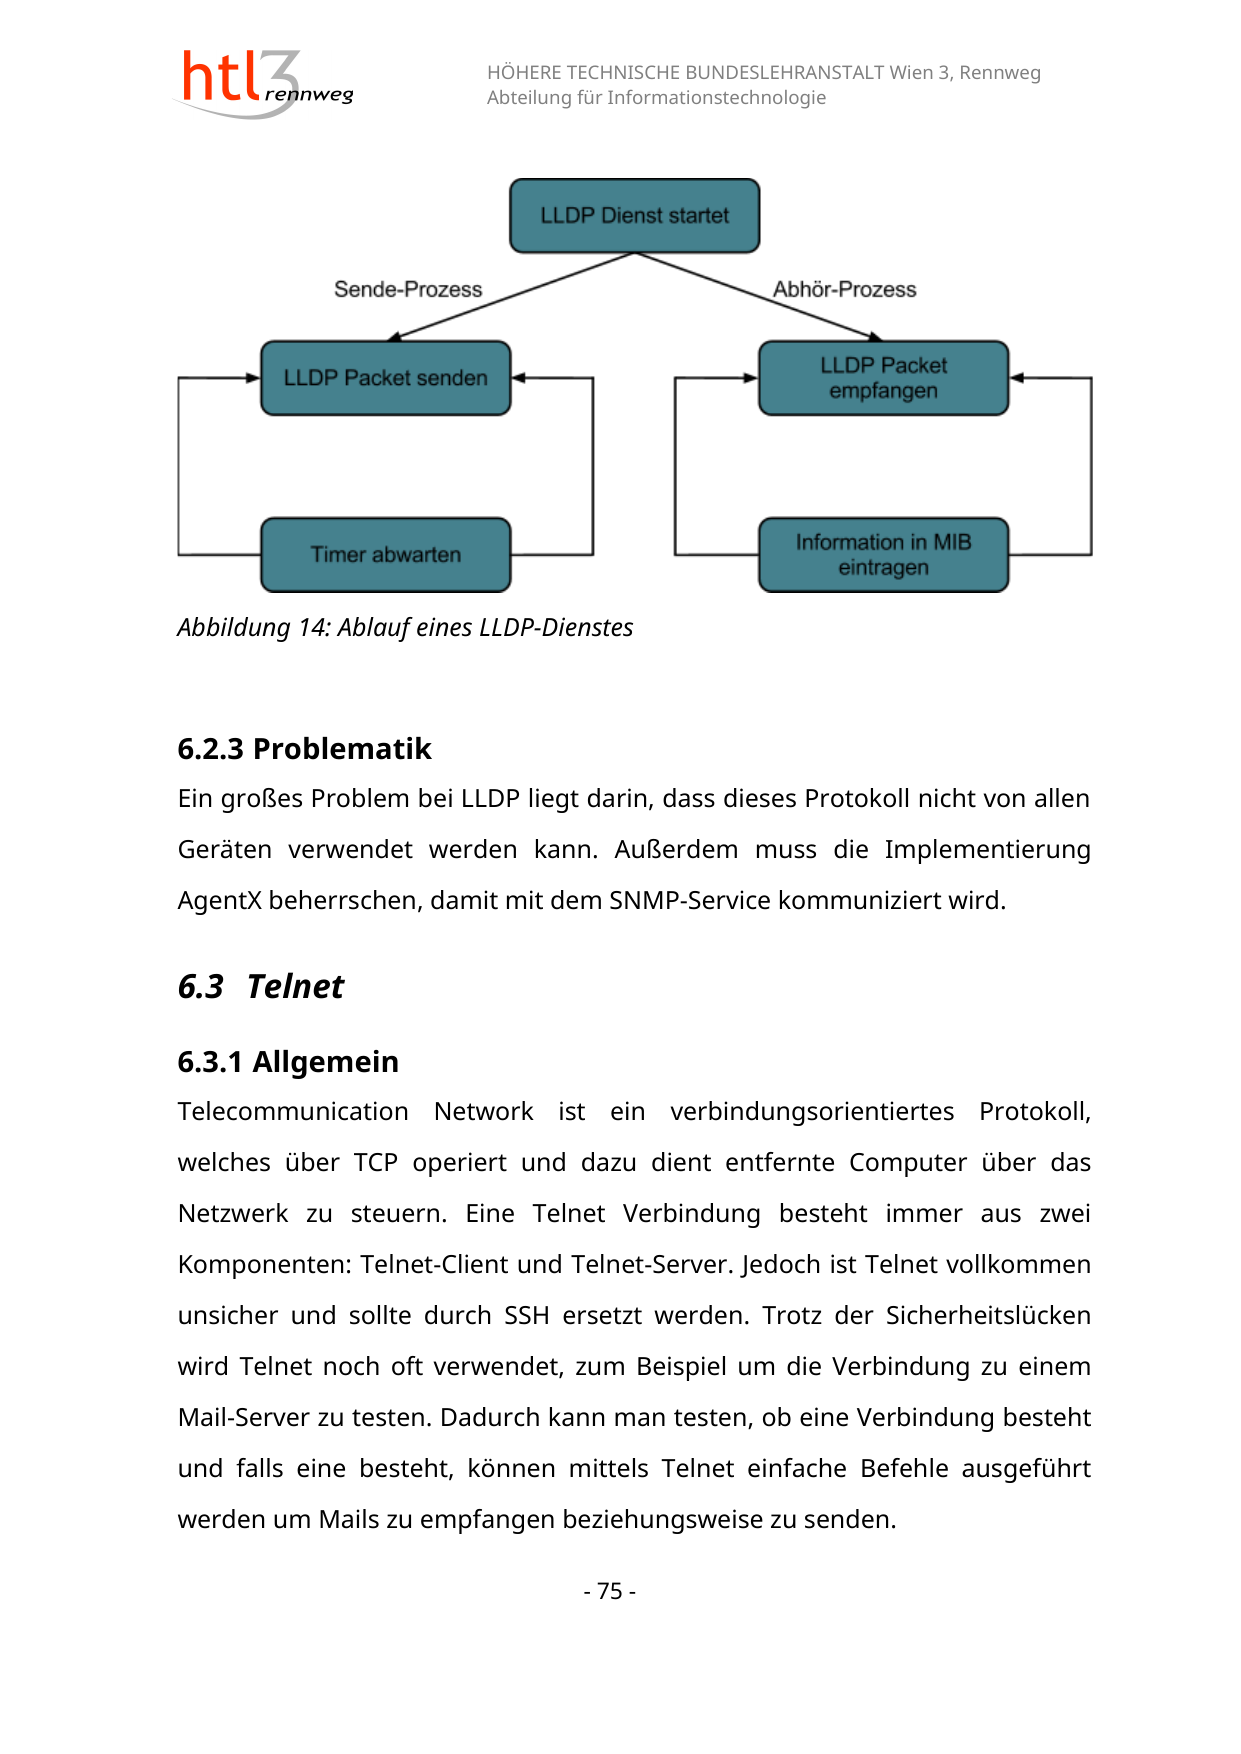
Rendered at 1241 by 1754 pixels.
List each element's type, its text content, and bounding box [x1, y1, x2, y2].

text Telecommunication Network ist ein verbindungsorientiertes Protokoll, welches über TCP operiert und dazu dient entfernte Computer über das Netzwerk zu steuern. Eine Telnet Verbindung besteht immer aus zwei Komponenten: Telnet-Client und Telnet-Server. Jedoch ist Telnet vollkommen unsicher und sollte durch SSH ersetzt werden. Trotz der Sicherheitslücken wird Telnet noch oft verwendet, zum Beispiel um die Verbindung zu einem Mail-Server zu testen. Dadurch kann man testen, ob eine Verbindung besteht und falls eine besteht, können mittels Telnet einfache Befehle ausgeführt werden um Mails zu empfangen beziehungsweise zu senden. [177, 1094, 1092, 1536]
text Ein großes Problem bei LLDP liegt darin, dass dieses Protokoll nicht von allen Geräten verwendet werden kann. Außerdem muss die Implementierung AgentX beherrschen, damit mit dem SNMP-Service kommuniziert wird. [177, 781, 1092, 917]
subtitle Problematik [177, 728, 1092, 768]
subtitle Telnet [177, 963, 1092, 1008]
subtitle Allgemein [177, 1042, 1092, 1081]
text Abbildung 14: Ablauf eines LLDP-Dienstes [177, 593, 1092, 644]
picture [177, 178, 1093, 593]
picture [171, 50, 353, 120]
